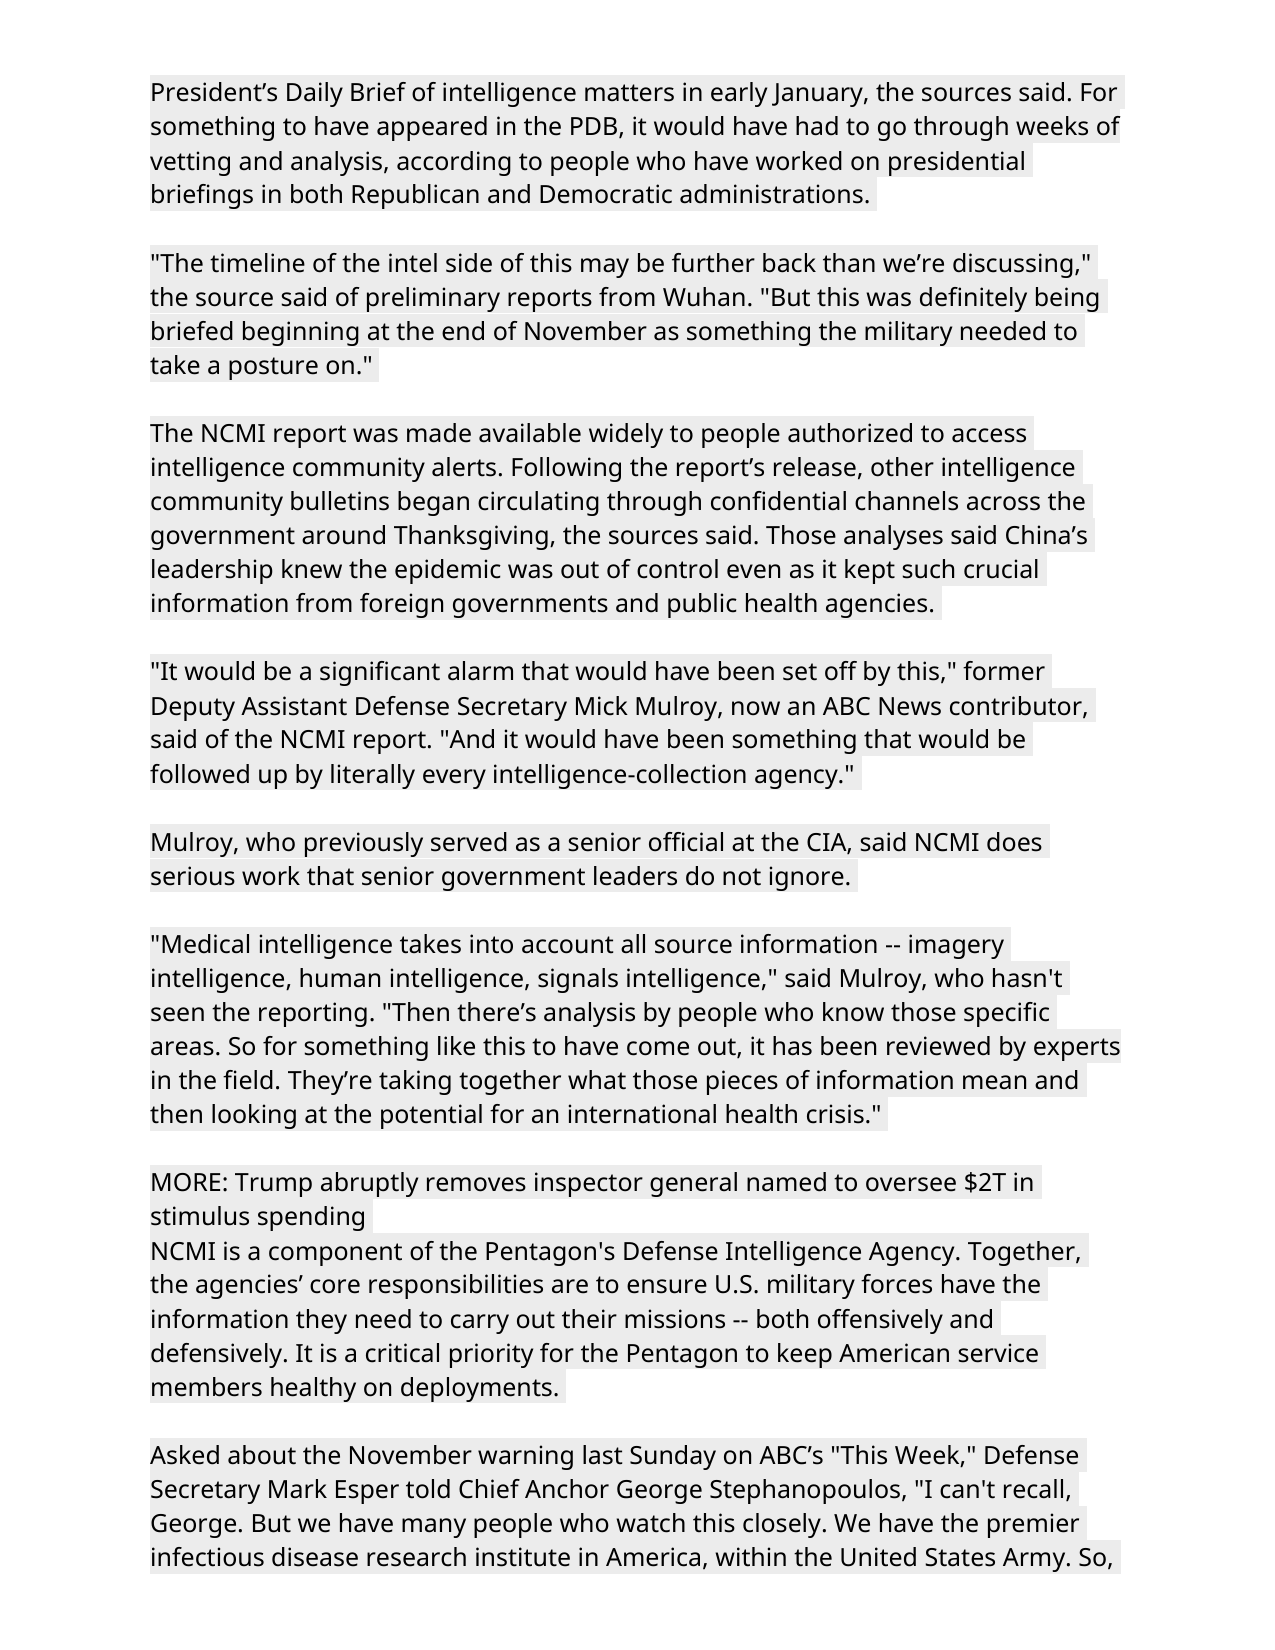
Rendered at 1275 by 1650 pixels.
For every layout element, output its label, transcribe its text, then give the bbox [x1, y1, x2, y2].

text President’s Daily Brief of intelligence matters in early January, the sources said. For something to have appeared in the PDB, it would have had to go through weeks of vetting and analysis, according to people who have worked on presidential briefings in both Republican and Democratic administrations. "The timeline of the intel side of this may be further back than we’re discussing," the source said of preliminary reports from Wuhan. "But this was definitely being briefed beginning at the end of November as something the military needed to take a posture on." The NCMI report was made available widely to people authorized to access intelligence community alerts. Following the report’s release, other intelligence community bulletins began circulating through confidential channels across the government around Thanksgiving, the sources said. Those analyses said China’s leadership knew the epidemic was out of control even as it kept such crucial information from foreign governments and public health agencies. "It would be a significant alarm that would have been set off by this," former Deputy Assistant Defense Secretary Mick Mulroy, now an ABC News contributor, said of the NCMI report. "And it would have been something that would be followed up by literally every intelligence-collection agency." Mulroy, who previously served as a senior official at the CIA, said NCMI does serious work that senior government leaders do not ignore. "Medical intelligence takes into account all source information -- imagery intelligence, human intelligence, signals intelligence," said Mulroy, who hasn't seen the reporting. "Then there’s analysis by people who know those specific areas. So for something like this to have come out, it has been reviewed by experts in the field. They’re taking together what those pieces of information mean and then looking at the potential for an international health crisis." MORE: Trump abruptly removes inspector general named to oversee $2T in stimulus spending NCMI is a component of the Pentagon's Defense Intelligence Agency. Together, the agencies’ core responsibilities are to ensure U.S. military forces have the information they need to carry out their missions -- both offensively and defensively. It is a critical priority for the Pentagon to keep American service members healthy on deployments. Asked about the November warning last Sunday on ABC’s "This Week," Defense Secretary Mark Esper told Chief Anchor George Stephanopoulos, "I can't recall, George. But we have many people who watch this closely. We have the premier infectious disease research institute in America, within the United States Army. So, [150, 75, 1125, 1574]
